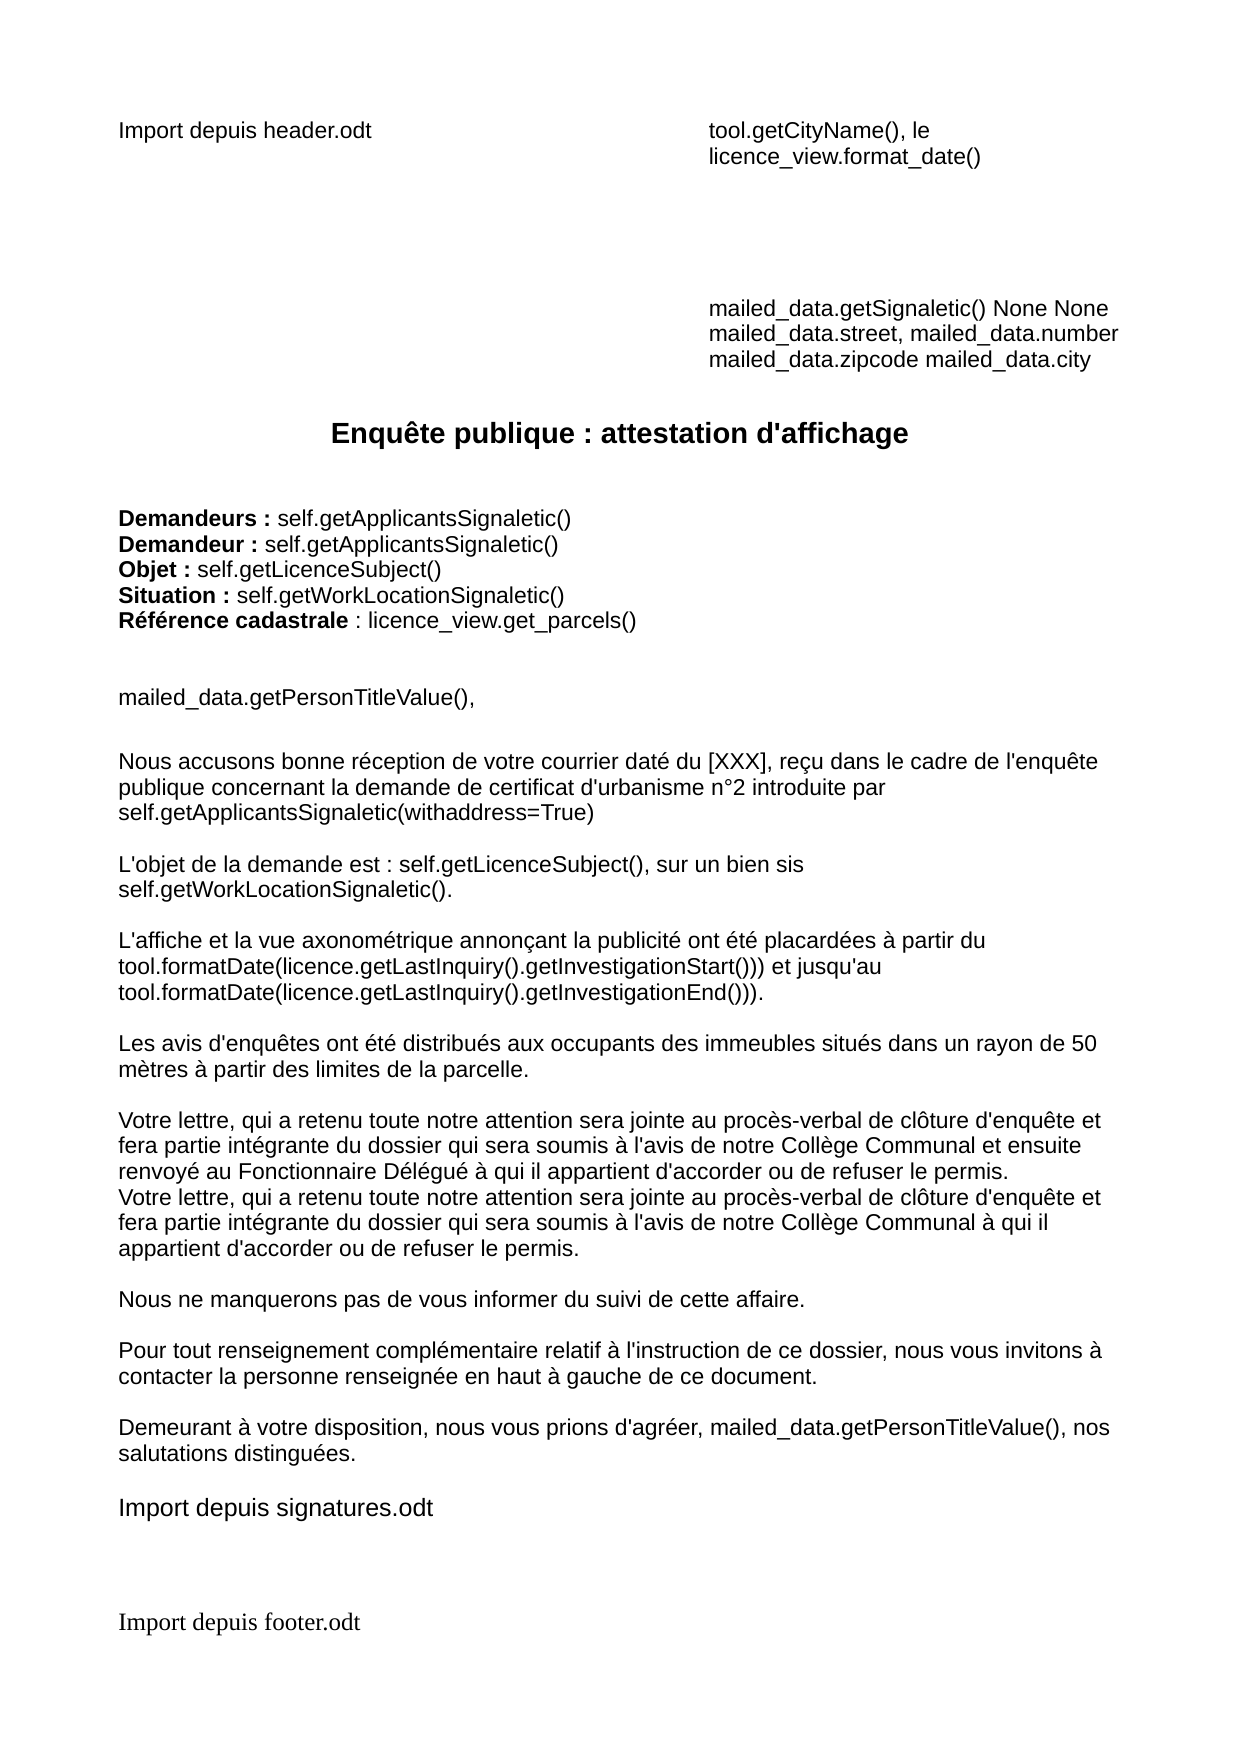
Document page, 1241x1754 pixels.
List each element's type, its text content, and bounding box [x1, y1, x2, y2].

text L'objet de la demande est : self.getLicenceSubject(), sur un bien sis self.getWorkLocationSignaletic(). [118, 851, 1122, 902]
text Situation : self.getWorkLocationSignaletic() [118, 582, 1122, 608]
text Nous accusons bonne réception de votre courrier daté du [XXX], reçu dans le cadre de l'enquête publique concernant la demande de certificat d'urbanisme n°2 introduite par self.getApplicantsSignaletic(withaddress=True) [118, 749, 1122, 826]
text Votre lettre, qui a retenu toute notre attention sera jointe au procès-verbal de clôture d'enquête et fera partie intégrante du dossier qui sera soumis à l'avis de notre Collège Communal et ensuite renvoyé au Fonctionnaire Délégué à qui il appartient d'accorder ou de refuser le permis. [118, 1107, 1122, 1184]
table_header Import depuis header.odt [118, 118, 708, 384]
text mailed_data.getPersonTitleValue(), [118, 685, 1122, 711]
text Les avis d'enquêtes ont été distribués aux occupants des immeubles situés dans un rayon de 50 mètres à partir des limites de la parcelle. [118, 1031, 1122, 1082]
text Demandeurs : self.getApplicantsSignaletic() [118, 506, 1122, 531]
text Référence cadastrale : licence_view.get_parcels() [118, 608, 1122, 634]
text Pour tout renseignement complémentaire relatif à l'instruction de ce dossier, nous vous invitons à contacter la personne renseignée en haut à gauche de ce document. [118, 1338, 1122, 1389]
text L'affiche et la vue axonométrique annonçant la publicité ont été placardées à partir du tool.formatDate(licence.getLastInquiry().getInvestigationStart())) et jusqu'au tool.formatDate(licence.getLastInquiry().getInvestigationEnd())). [118, 928, 1122, 1005]
text Nous ne manquerons pas de vous informer du suivi de cette affaire. [118, 1287, 1122, 1312]
text Demeurant à votre disposition, nous vous prions d'agréer, mailed_data.getPersonTitleValue(), nos salutations distinguées. [118, 1415, 1122, 1466]
table_header tool.getCityName(), le licence_view.format_date() mailed_data.getSignaletic() None None mailed_data.street, mailed_data.number mailed_data.zipcode mailed_data.city [709, 118, 1128, 384]
text Objet : self.getLicenceSubject() [118, 557, 1122, 582]
text Votre lettre, qui a retenu toute notre attention sera jointe au procès-verbal de clôture d'enquête et fera partie intégrante du dossier qui sera soumis à l'avis de notre Collège Communal à qui il appartient d'accorder ou de refuser le permis. [118, 1184, 1122, 1261]
text Demandeur : self.getApplicantsSignaletic() [118, 531, 1122, 557]
text Import depuis signatures.odt [118, 1494, 1122, 1522]
title Enquête publique : attestation d'affichage [118, 417, 1122, 450]
